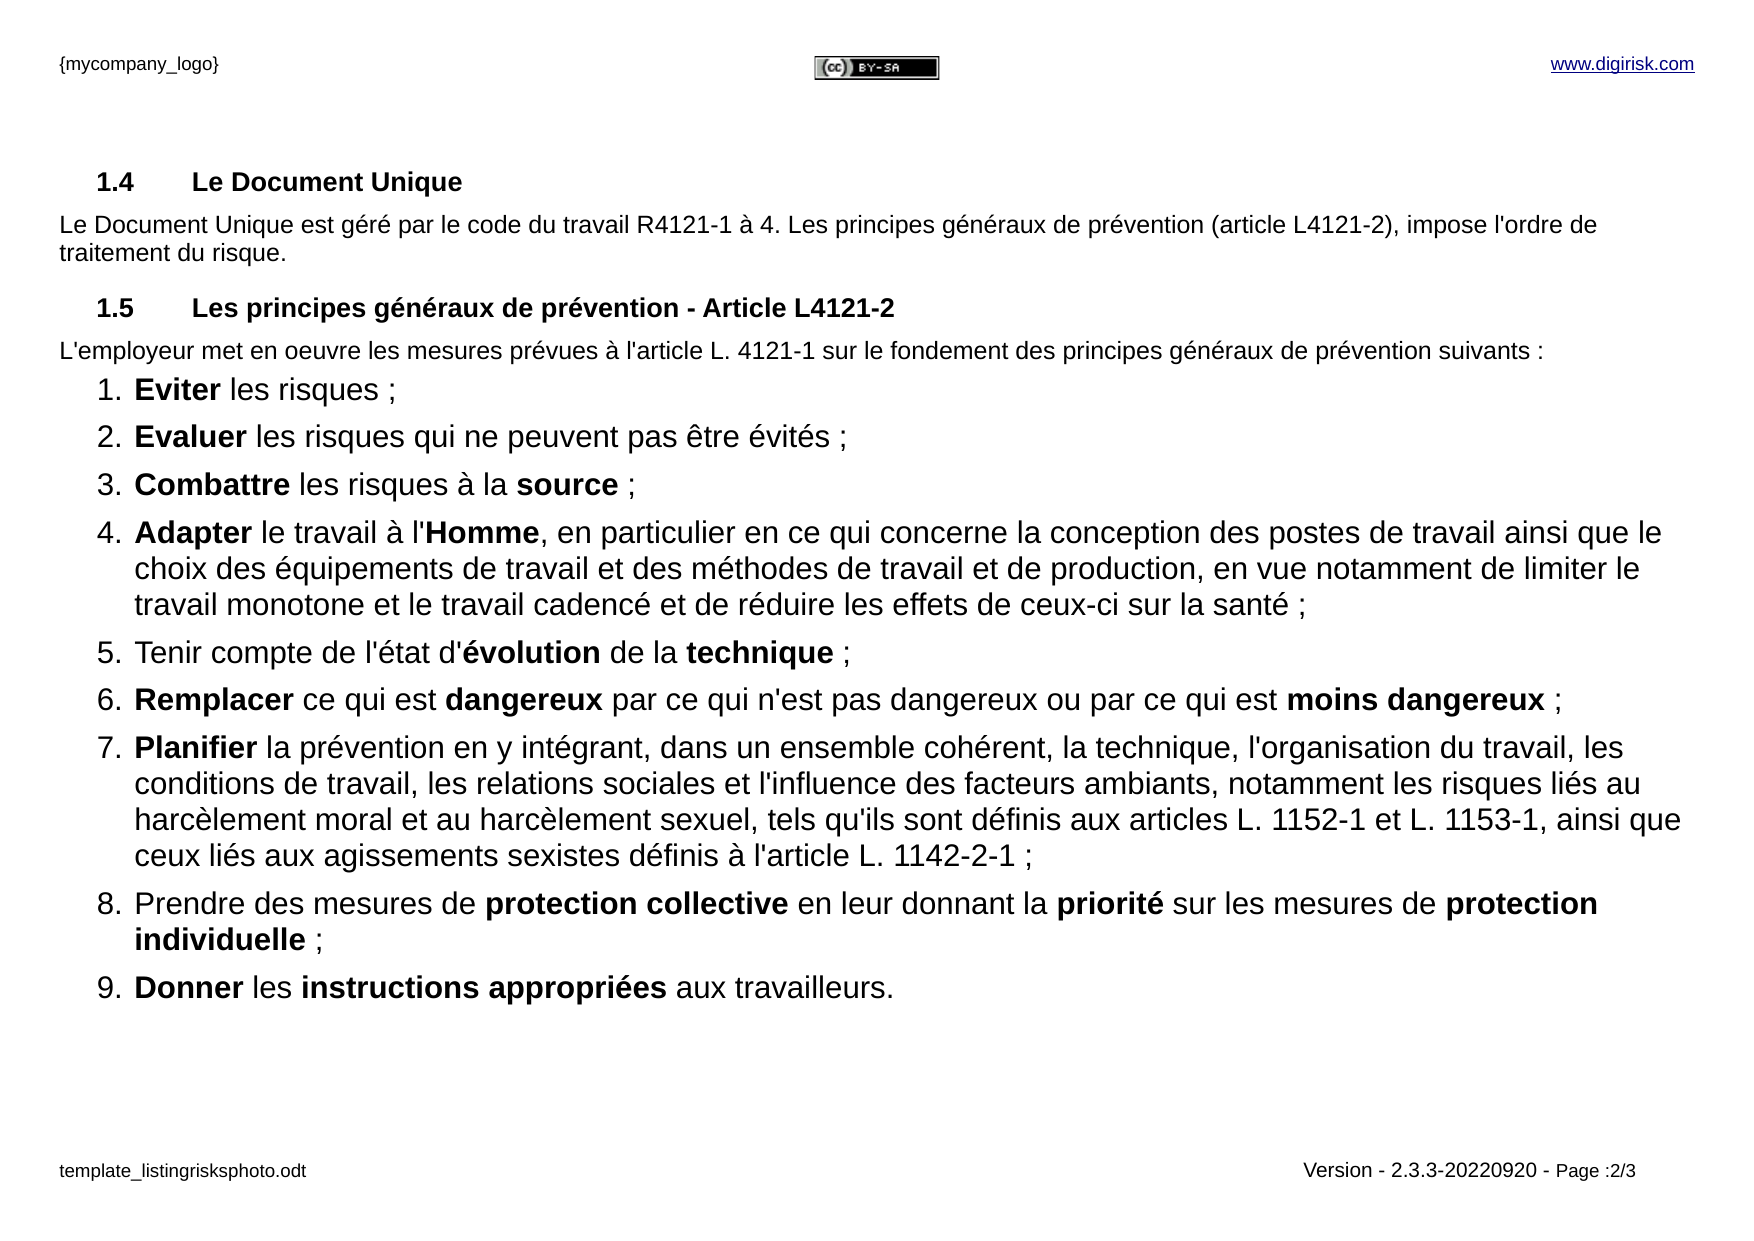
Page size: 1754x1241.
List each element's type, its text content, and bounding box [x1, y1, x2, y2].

list Planifier la prévention en y intégrant, dans un ensemble cohérent, la technique, l'organisation du travail, les conditions de travail, les relations sociales et l'influence des facteurs ambiants, notamment les risques liés au harcèlement moral et au harcèlement sexuel, tels qu'ils sont définis aux articles L. 1152-1 et L. 1153-1, ainsi que ceux liés aux agissements sexistes définis à l'article L. 1142-2-1 ; [97, 729, 1695, 873]
text Le Document Unique est géré par le code du travail R4121-1 à 4. Les principes généraux de prévention (article L4121-2), impose l'ordre de traitement du risque. [59, 209, 1695, 267]
list Donner les instructions appropriées aux travailleurs. [97, 969, 1695, 1004]
list Evaluer les risques qui ne peuvent pas être évités ; [97, 418, 1695, 454]
subtitle Le Document Unique [89, 166, 1695, 197]
list Tenir compte de l'état d'évolution de la technique ; [97, 634, 1695, 669]
list Remplacer ce qui est dangereux par ce qui n'est pas dangereux ou par ce qui est moins dangereux ; [97, 681, 1695, 717]
subtitle Les principes généraux de prévention - Article L4121-2 [89, 292, 1695, 323]
list Combattre les risques à la source ; [97, 466, 1695, 502]
list Eviter les risques ; [97, 371, 1695, 406]
picture [814, 56, 940, 80]
list Prendre des mesures de protection collective en leur donnant la priorité sur les mesures de protection individuelle ; [97, 885, 1695, 957]
text L'employeur met en oeuvre les mesures prévues à l'article L. 4121-1 sur le fondement des principes généraux de prévention suivants : [59, 336, 1695, 364]
list Adapter le travail à l'Homme, en particulier en ce qui concerne la conception des postes de travail ainsi que le choix des équipements de travail et des méthodes de travail et de production, en vue notamment de limiter le travail monotone et le travail cadencé et de réduire les effets de ceux-ci sur la santé ; [97, 514, 1695, 622]
